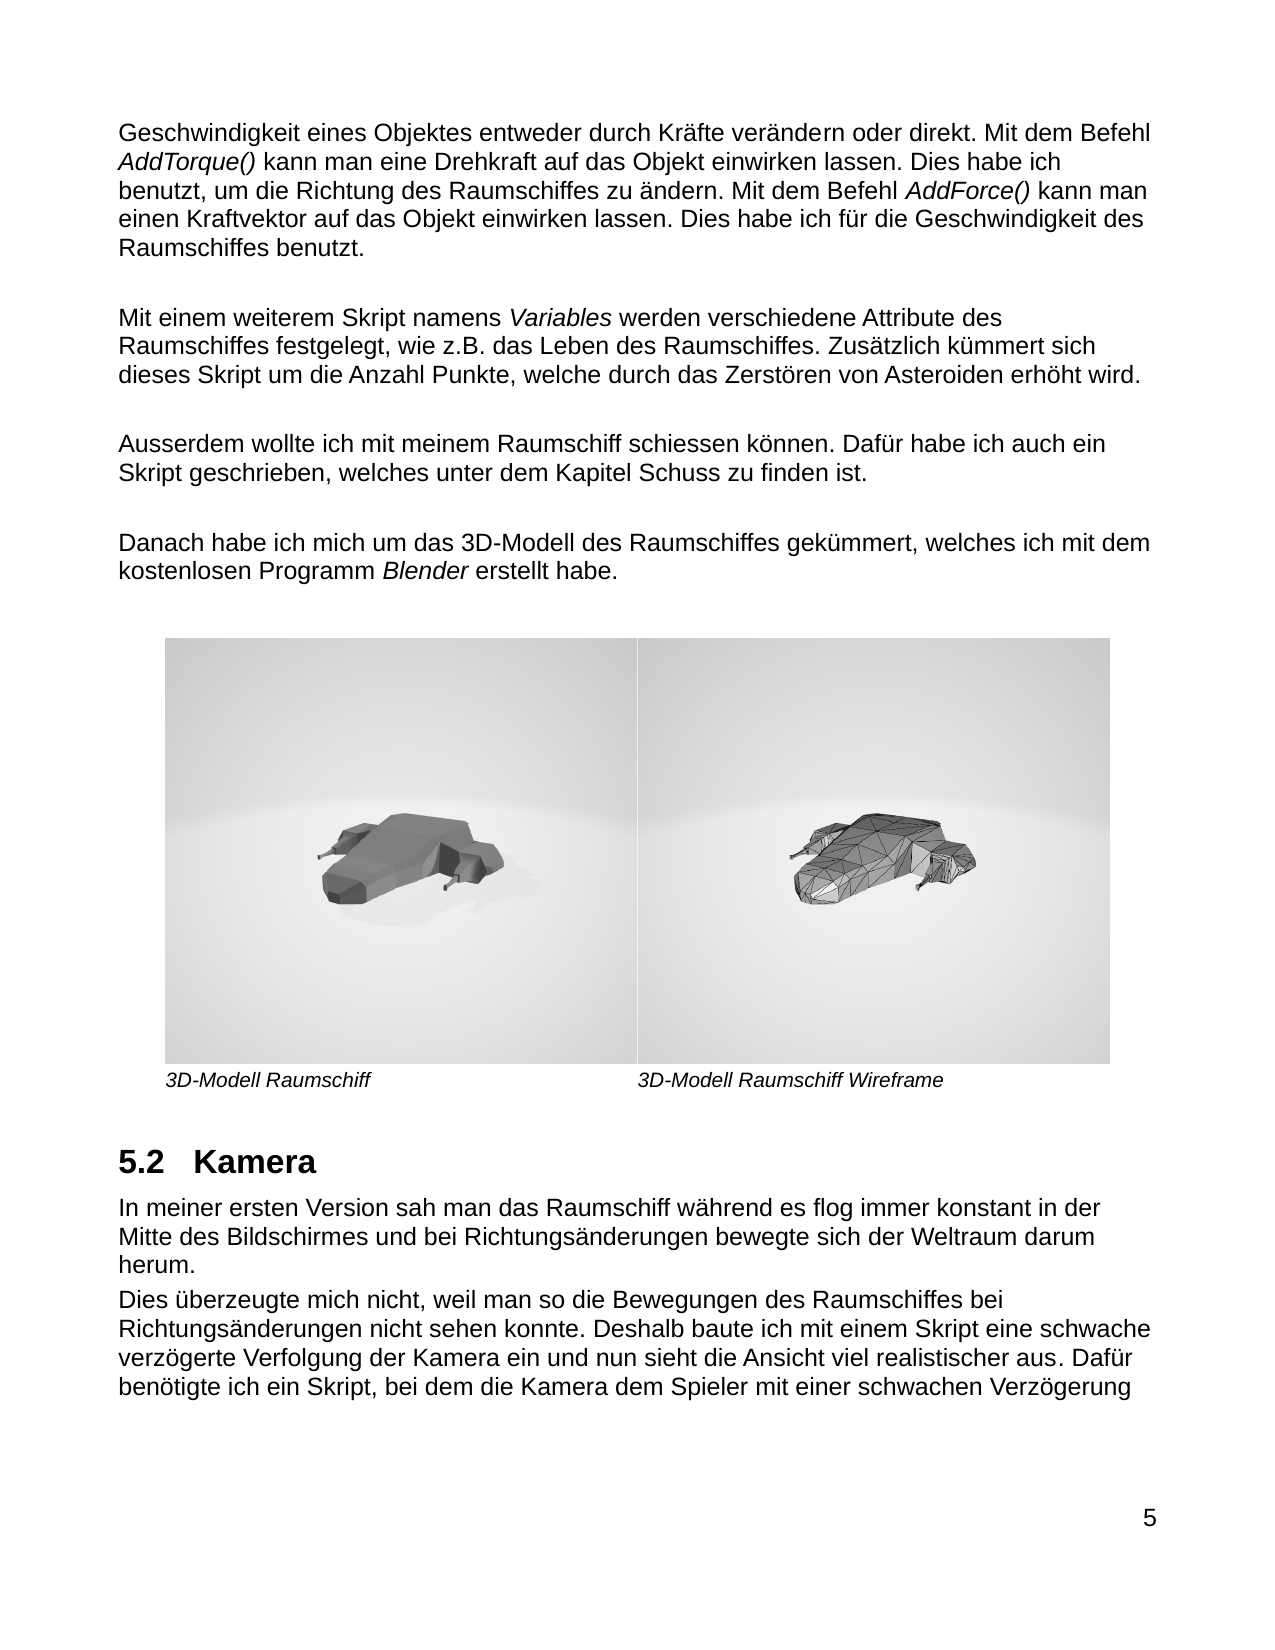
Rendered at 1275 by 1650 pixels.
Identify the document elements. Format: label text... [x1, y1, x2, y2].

text In meiner ersten Version sah man das Raumschiff während es flog immer konstant in der Mitte des Bildschirmes und bei Richtungsänderungen bewegte sich der Weltraum darum herum. [118, 1193, 1157, 1279]
subtitle Kamera [118, 1142, 1157, 1181]
text 3D-Modell Raumschiff Wireframe [637, 1064, 1110, 1092]
text Mit einem weiterem Skript namens Variables werden verschiedene Attribute des Raumschiffes festgelegt, wie z.B. das Leben des Raumschiffes. Zusätzlich kümmert sich dieses Skript um die Anzahl Punkte, welche durch das Zerstören von Asteroiden erhöht wird. [118, 302, 1157, 389]
text Dies überzeugte mich nicht, weil man so die Bewegungen des Raumschiffes bei Richtungsänderungen nicht sehen konnte. Deshalb baute ich mit einem Skript eine schwache verzögerte Verfolgung der Kamera ein und nun sieht die Ansicht viel realistischer aus. Dafür benötigte ich ein Skript, bei dem die Kamera dem Spieler mit einer schwachen Verzögerung [118, 1285, 1157, 1400]
text Ausserdem wollte ich mit meinem Raumschiff schiessen können. Dafür habe ich auch ein Skript geschrieben, welches unter dem Kapitel Schuss zu finden ist. [118, 429, 1157, 487]
text Danach habe ich mich um das 3D-Modell des Raumschiffes gekümmert, welches ich mit dem kostenlosen Programm Blender erstellt habe. [118, 527, 1157, 585]
picture [165, 638, 1110, 1064]
text Geschwindigkeit eines Objektes entweder durch Kräfte verändern oder direkt. Mit dem Befehl AddTorque() kann man eine Drehkraft auf das Objekt einwirken lassen. Dies habe ich benutzt, um die Richtung des Raumschiffes zu ändern. Mit dem Befehl AddForce() kann man einen Kraftvektor auf das Objekt einwirken lassen. Dies habe ich für die Geschwindigkeit des Raumschiffes benutzt. [118, 118, 1157, 262]
text 3D-Modell Raumschiff [165, 1064, 637, 1092]
